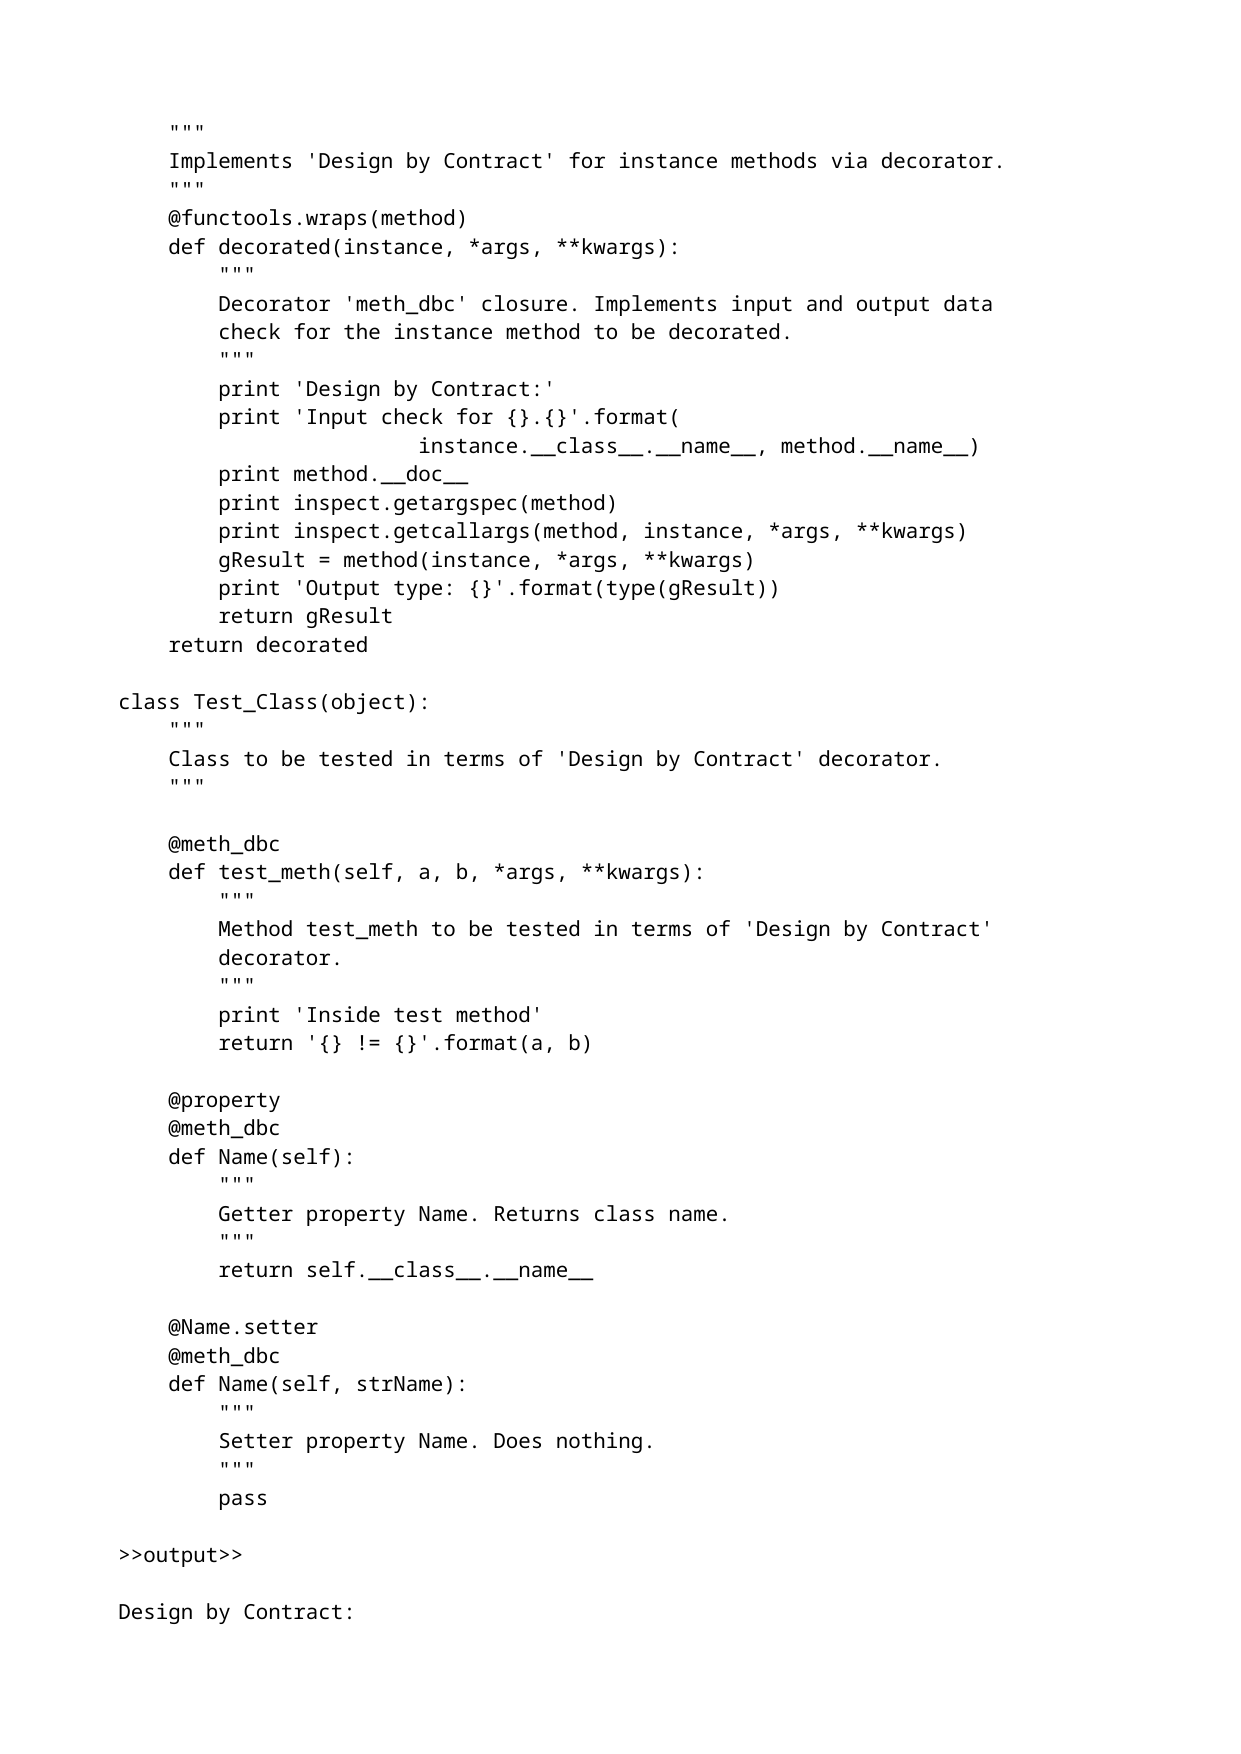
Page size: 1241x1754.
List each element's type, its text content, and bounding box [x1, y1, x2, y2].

text pass [118, 1483, 1122, 1512]
text Method test_meth to be tested in terms of 'Design by Contract' [118, 914, 1122, 943]
text """ [118, 715, 1122, 744]
text """ [118, 1455, 1122, 1483]
text return '{} != {}'.format(a, b) [118, 1028, 1122, 1057]
text return self.__class__.__name__ [118, 1256, 1122, 1284]
text Implements 'Design by Contract' for instance methods via decorator. [118, 147, 1122, 175]
text """ [118, 1227, 1122, 1256]
text print method.__doc__ [118, 459, 1122, 488]
text def test_meth(self, a, b, *args, **kwargs): [118, 857, 1122, 886]
text """ [118, 175, 1122, 203]
text def Name(self, strName): [118, 1369, 1122, 1398]
text @meth_dbc [118, 1113, 1122, 1142]
text """ [118, 118, 1122, 147]
text check for the instance method to be decorated. [118, 317, 1122, 346]
text def decorated(instance, *args, **kwargs): [118, 232, 1122, 260]
text print 'Design by Contract:' [118, 374, 1122, 402]
text @Name.setter [118, 1312, 1122, 1341]
text """ [118, 260, 1122, 289]
text print 'Input check for {}.{}'.format( [118, 402, 1122, 431]
text return decorated [118, 630, 1122, 658]
text print 'Inside test method' [118, 1000, 1122, 1028]
text """ [118, 1170, 1122, 1199]
text """ [118, 971, 1122, 1000]
text @functools.wraps(method) [118, 203, 1122, 232]
text instance.__class__.__name__, method.__name__) [118, 431, 1122, 459]
text """ [118, 772, 1122, 801]
text @meth_dbc [118, 829, 1122, 857]
text decorator. [118, 943, 1122, 971]
text Getter property Name. Returns class name. [118, 1199, 1122, 1227]
text return gResult [118, 602, 1122, 630]
text print 'Output type: {}'.format(type(gResult)) [118, 573, 1122, 602]
text print inspect.getcallargs(method, instance, *args, **kwargs) [118, 516, 1122, 545]
text Design by Contract: [118, 1597, 1122, 1625]
text @property [118, 1085, 1122, 1113]
text Setter property Name. Does nothing. [118, 1426, 1122, 1455]
text class Test_Class(object): [118, 687, 1122, 715]
text """ [118, 1398, 1122, 1426]
text print inspect.getargspec(method) [118, 488, 1122, 516]
text Class to be tested in terms of 'Design by Contract' decorator. [118, 744, 1122, 772]
text @meth_dbc [118, 1341, 1122, 1369]
text """ [118, 886, 1122, 914]
text gResult = method(instance, *args, **kwargs) [118, 545, 1122, 573]
text >>output>> [118, 1540, 1122, 1568]
text Decorator 'meth_dbc' closure. Implements input and output data [118, 289, 1122, 317]
text def Name(self): [118, 1142, 1122, 1170]
text """ [118, 346, 1122, 374]
